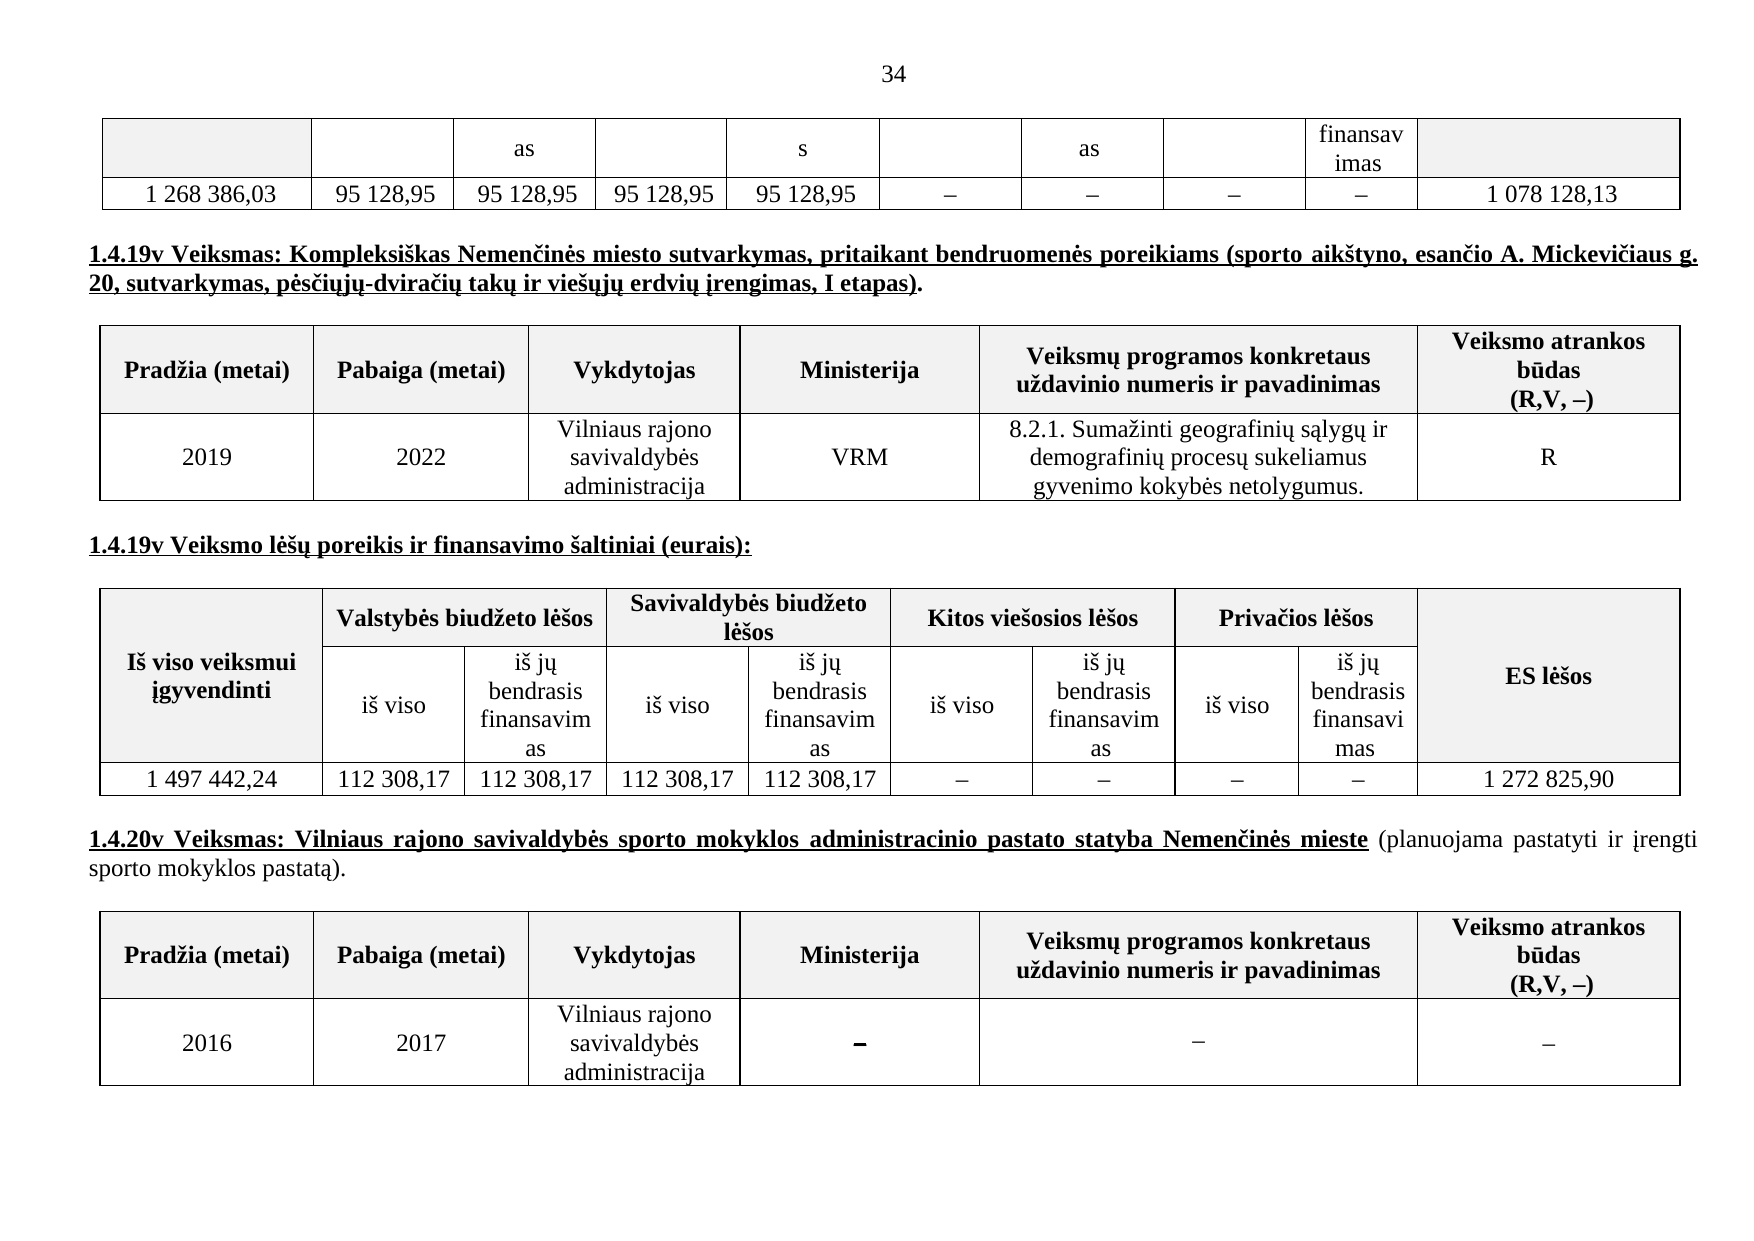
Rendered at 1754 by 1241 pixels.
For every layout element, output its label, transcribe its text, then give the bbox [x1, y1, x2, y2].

table_cell 1 272 825,90 [1418, 763, 1679, 795]
table_cell iš jų bendrasis finansavimas [1299, 647, 1417, 762]
table_cell 112 308,17 [465, 763, 606, 795]
table_cell iš jų bendrasis finansavimas [1033, 647, 1174, 762]
text 20, sutvarkymas, pėsčiųjų-dviračių takų ir viešųjų erdvių įrengimas, I etapas). [89, 266, 1698, 297]
table_cell 1 497 442,24 [101, 763, 322, 795]
table_cell iš jų bendrasis finansavimas [749, 647, 890, 762]
table_header Veiksmo atrankos būdas (R,V, –) [1418, 326, 1679, 413]
table_cell 1 268 386,03 [103, 178, 311, 209]
table_header Pradžia (metai) [101, 912, 313, 998]
table_cell – [1033, 763, 1174, 795]
table_cell 2016 [101, 999, 313, 1085]
table_cell iš jų bendrasis finansavimas [465, 647, 606, 762]
table_cell – [741, 999, 979, 1085]
table_cell as [454, 119, 595, 177]
table_cell [880, 119, 1021, 177]
table_cell 2022 [314, 414, 528, 500]
table_cell Vilniaus rajono savivaldybės administracija [529, 999, 739, 1085]
table_cell – [1176, 763, 1298, 795]
table_cell – [891, 763, 1032, 795]
table_header Veiksmų programos konkretaus uždavinio numeris ir pavadinimas [980, 326, 1417, 413]
table_header Valstybės biudžeto lėšos [323, 589, 606, 646]
table_cell 112 308,17 [323, 763, 464, 795]
table_cell – [1164, 178, 1305, 209]
table_header Vykdytojas [529, 326, 739, 413]
table_cell 8.2.1. Sumažinti geografinių sąlygų ir demografinių procesų sukeliamus gyvenimo kokybės netolygumus. [980, 414, 1417, 500]
table_header Vykdytojas [529, 912, 739, 998]
table_header [1418, 119, 1679, 177]
table_header ES lėšos [1418, 589, 1679, 762]
table_cell 95 128,95 [596, 178, 726, 209]
table_cell – [1418, 999, 1679, 1085]
table_header Pradžia (metai) [101, 326, 313, 413]
table_cell finansavimas [1306, 119, 1417, 177]
table_header Veiksmo atrankos būdas (R,V, –) [1418, 912, 1679, 998]
table_cell as [1022, 119, 1163, 177]
table_cell iš viso [323, 647, 464, 762]
text 1.4.19v Veiksmas: Kompleksiškas Nemenčinės miesto sutvarkymas, pritaikant bendruomenės poreikiams (sporto aikštyno, esančio A. Mickevičiaus g. [89, 239, 1698, 264]
table_cell 112 308,17 [607, 763, 748, 795]
table_cell iš viso [1176, 647, 1298, 762]
table_header Pabaiga (metai) [314, 912, 528, 998]
table_header Veiksmų programos konkretaus uždavinio numeris ir pavadinimas [980, 912, 1417, 998]
table_cell [596, 119, 726, 177]
table_cell 2019 [101, 414, 313, 500]
table_cell VRM [741, 414, 979, 500]
table_cell [312, 119, 453, 177]
table_cell – [1022, 178, 1163, 209]
table_cell 2017 [314, 999, 528, 1085]
table_header Ministerija [741, 912, 979, 998]
text 1.4.19v Veiksmo lėšų poreikis ir finansavimo šaltiniai (eurais): [89, 530, 1698, 559]
table_header [103, 119, 311, 177]
table_cell iš viso [607, 647, 748, 762]
table_header Privačios lėšos [1176, 589, 1417, 646]
table_cell – [1299, 763, 1417, 795]
table_cell – [880, 178, 1021, 209]
table_header Pabaiga (metai) [314, 326, 528, 413]
table_header Ministerija [741, 326, 979, 413]
table_cell 112 308,17 [749, 763, 890, 795]
table_cell s [727, 119, 879, 177]
table_cell – [1306, 178, 1417, 209]
table_cell – [980, 999, 1417, 1085]
table_header Kitos viešosios lėšos [891, 589, 1174, 646]
table_header Savivaldybės biudžeto lėšos [607, 589, 890, 646]
table_cell iš viso [891, 647, 1032, 762]
text 1.4.20v Veiksmas: Vilniaus rajono savivaldybės sporto mokyklos administracinio pastato statyba Nemenčinės mieste (planuojama pastatyti ir įrengti sporto mokyklos pastatą). [89, 824, 1698, 882]
table_header Iš viso veiksmui įgyvendinti [101, 589, 322, 762]
table_cell Vilniaus rajono savivaldybės administracija [529, 414, 739, 500]
table_cell 95 128,95 [312, 178, 453, 209]
table_cell 1 078 128,13 [1418, 178, 1679, 209]
table_cell 95 128,95 [454, 178, 595, 209]
table_cell [1164, 119, 1305, 177]
table_cell R [1418, 414, 1679, 500]
table_cell 95 128,95 [727, 178, 879, 209]
